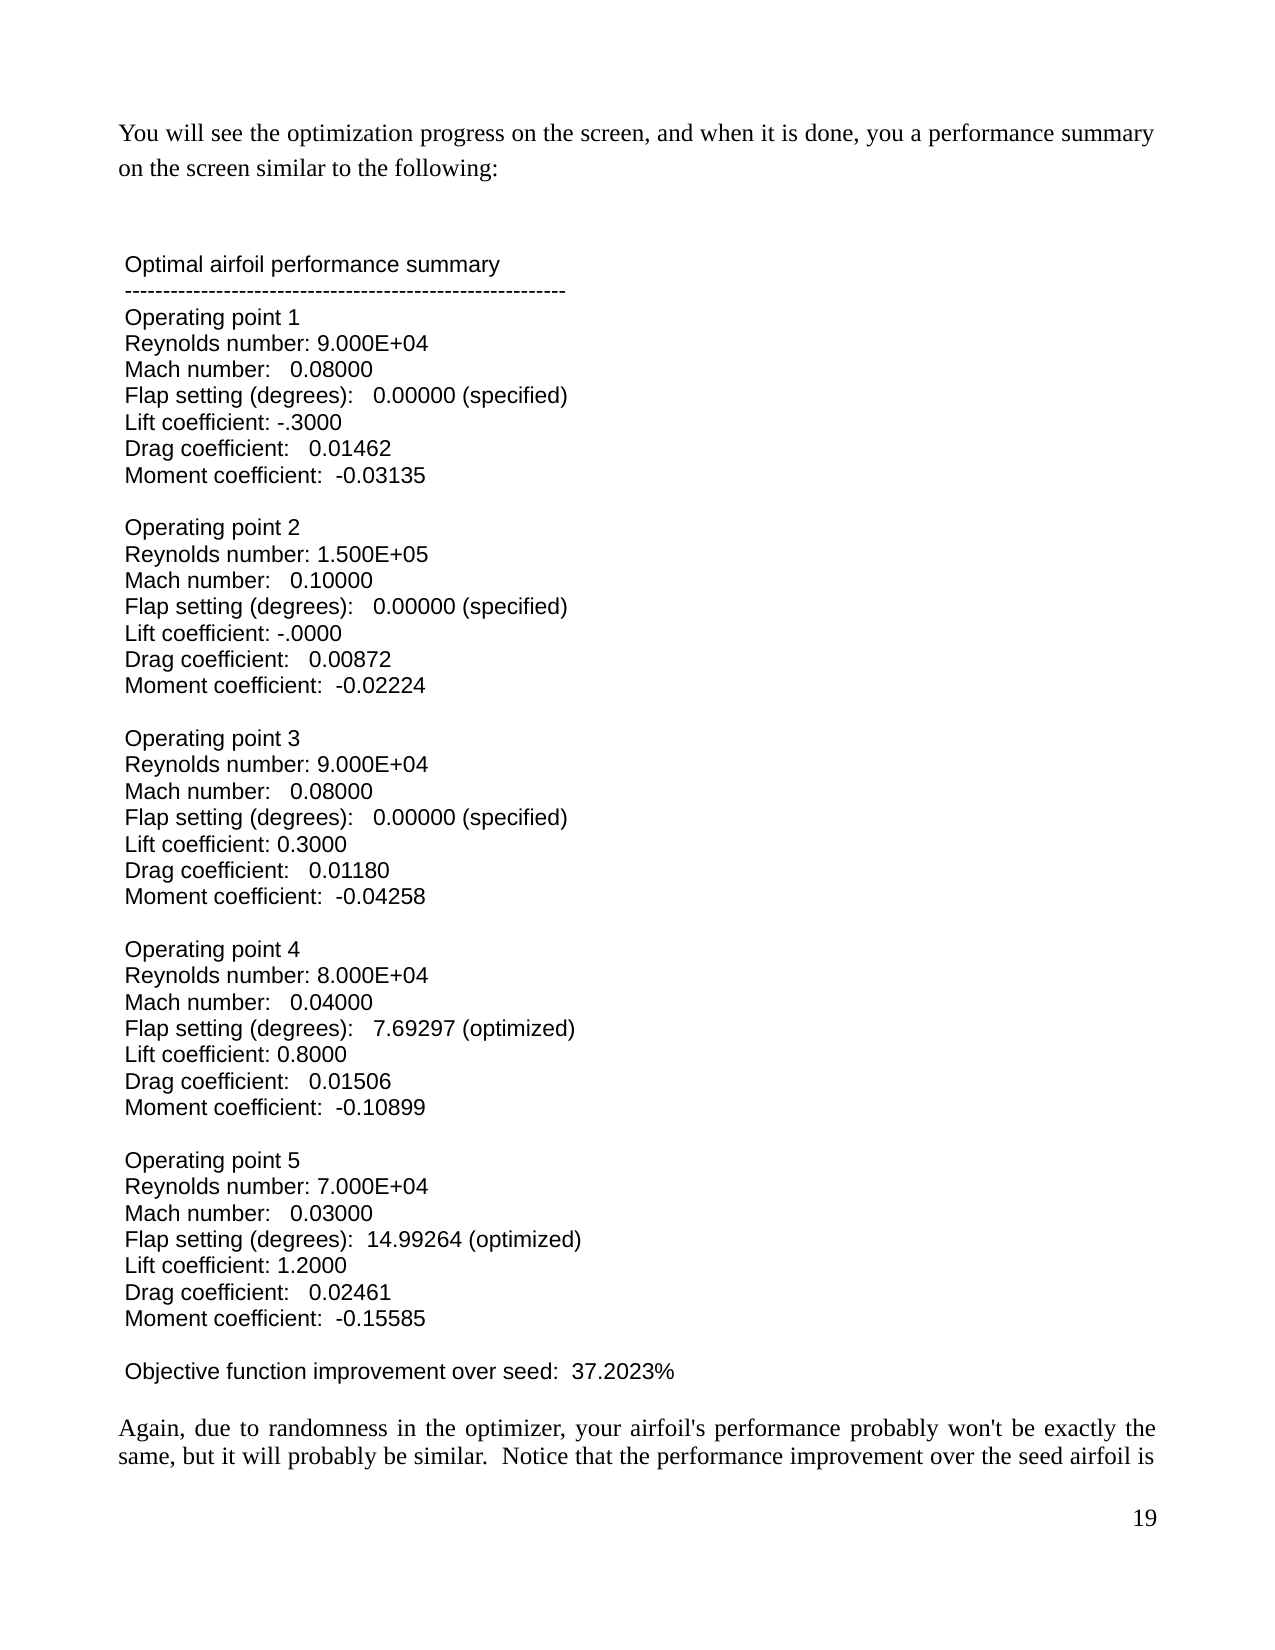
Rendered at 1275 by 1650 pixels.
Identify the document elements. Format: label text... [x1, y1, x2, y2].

text Lift coefficient: -.0000 [118, 620, 1157, 646]
text Flap setting (degrees): 0.00000 (specified) [118, 593, 1157, 620]
text Reynolds number: 1.500E+05 [118, 541, 1157, 567]
text Operating point 5 [118, 1147, 1157, 1173]
text Drag coefficient: 0.01462 [118, 435, 1157, 462]
text Operating point 3 [118, 725, 1157, 751]
text Flap setting (degrees): 0.00000 (specified) [118, 382, 1157, 409]
text Lift coefficient: -.3000 [118, 409, 1157, 435]
text Flap setting (degrees): 14.99264 (optimized) [118, 1226, 1157, 1252]
text Operating point 4 [118, 936, 1157, 962]
text Drag coefficient: 0.00872 [118, 646, 1157, 672]
text Flap setting (degrees): 7.69297 (optimized) [118, 1015, 1157, 1041]
text ---------------------------------------------------------- [118, 277, 1157, 303]
text You will see the optimization progress on the screen, and when it is done, you a performance summary on the screen similar to the following: [118, 118, 1157, 181]
text Reynolds number: 8.000E+04 [118, 962, 1157, 989]
text Moment coefficient: -0.03135 [118, 462, 1157, 488]
text Drag coefficient: 0.01506 [118, 1068, 1157, 1094]
text Operating point 2 [118, 514, 1157, 541]
text Lift coefficient: 1.2000 [118, 1252, 1157, 1278]
text Reynolds number: 9.000E+04 [118, 330, 1157, 356]
text Lift coefficient: 0.3000 [118, 831, 1157, 857]
text Optimal airfoil performance summary [118, 251, 1157, 277]
text Reynolds number: 9.000E+04 [118, 751, 1157, 778]
text Again, due to randomness in the optimizer, your airfoil's performance probably won't be exactly the same, but it will probably be similar. Notice that the performance improvement over the seed airfoil is [118, 1413, 1157, 1470]
text Mach number: 0.10000 [118, 567, 1157, 593]
text Moment coefficient: -0.02224 [118, 672, 1157, 699]
text Moment coefficient: -0.04258 [118, 883, 1157, 909]
text Drag coefficient: 0.01180 [118, 857, 1157, 883]
text Mach number: 0.04000 [118, 989, 1157, 1015]
text Mach number: 0.08000 [118, 356, 1157, 382]
text Moment coefficient: -0.10899 [118, 1094, 1157, 1120]
text Objective function improvement over seed: 37.2023% [118, 1358, 1157, 1384]
text Mach number: 0.03000 [118, 1199, 1157, 1226]
text Operating point 1 [118, 303, 1157, 330]
text Mach number: 0.08000 [118, 778, 1157, 804]
text Moment coefficient: -0.15585 [118, 1305, 1157, 1331]
text Flap setting (degrees): 0.00000 (specified) [118, 804, 1157, 831]
text Reynolds number: 7.000E+04 [118, 1173, 1157, 1199]
text Drag coefficient: 0.02461 [118, 1278, 1157, 1305]
text Lift coefficient: 0.8000 [118, 1041, 1157, 1068]
